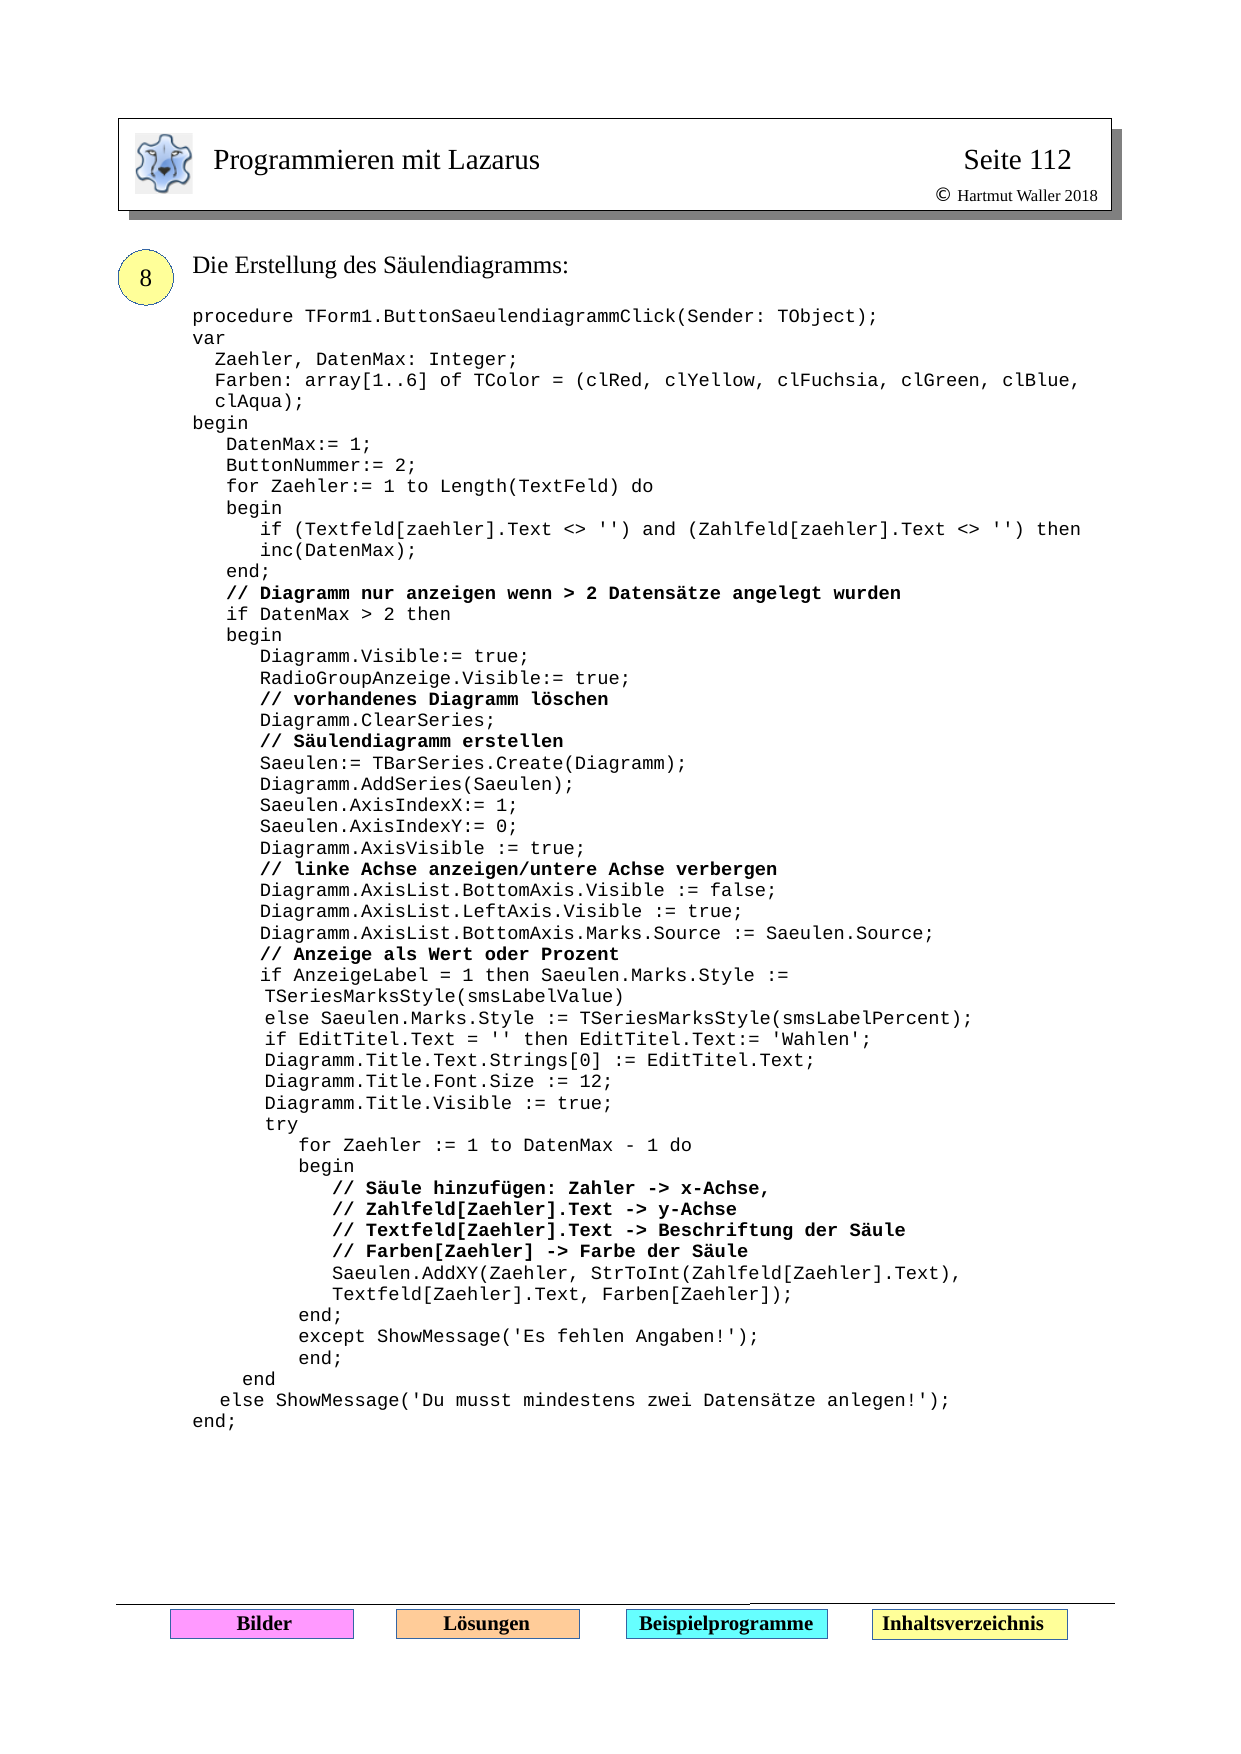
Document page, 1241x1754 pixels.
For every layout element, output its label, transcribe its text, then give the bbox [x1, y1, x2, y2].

text else Saeulen.Marks.Style := TSeriesMarksStyle(smsLabelPercent); [118, 1008, 1122, 1030]
text // Textfeld[Zaehler].Text -> Beschriftung der Säule // Farben[Zaehler] -> Farbe der Säule [118, 1221, 1122, 1263]
text // Säulendiagramm erstellen [118, 732, 1122, 753]
text except ShowMessage('Es fehlen Angaben!'); [118, 1327, 1122, 1348]
text Die Erstellung des Säulendiagramms: [155, 250, 1122, 278]
text if (Textfeld[zaehler].Text <> '') and (Zahlfeld[zaehler].Text <> '') then inc(DatenMax); [118, 520, 1122, 562]
text try [118, 1115, 1122, 1136]
text // linke Achse anzeigen/untere Achse verbergen [118, 860, 1122, 881]
text var [118, 328, 1122, 350]
text begin [118, 1157, 1122, 1178]
text if DatenMax > 2 then [118, 605, 1122, 626]
text // Anzeige als Wert oder Prozent [118, 945, 1122, 966]
text Saeulen.AxisIndexX:= 1; [118, 796, 1122, 817]
text Saeulen.AddXY(Zaehler, StrToInt(Zahlfeld[Zaehler].Text), Textfeld[Zaehler].Text, Farben[Zaehler]); [118, 1263, 1122, 1306]
text end; [118, 1348, 1122, 1370]
text end; [118, 1306, 1122, 1327]
text end; [118, 1412, 1122, 1433]
text if EditTitel.Text = '' then EditTitel.Text:= 'Wahlen'; [118, 1030, 1122, 1051]
text // vorhandenes Diagramm löschen [118, 690, 1122, 711]
text Diagramm.AddSeries(Saeulen); [118, 775, 1122, 796]
text begin [118, 413, 1122, 435]
text Diagramm.AxisList.LeftAxis.Visible := true; [118, 902, 1122, 923]
text Diagramm.Title.Font.Size := 12; [118, 1072, 1122, 1093]
text for Zaehler:= 1 to Length(TextFeld) do [118, 477, 1122, 498]
text if AnzeigeLabel = 1 then Saeulen.Marks.Style := TSeriesMarksStyle(smsLabelValue) [118, 966, 1122, 1008]
text end; [118, 562, 1122, 583]
text Diagramm.AxisVisible := true; [118, 838, 1122, 860]
text end [118, 1370, 1122, 1391]
text Diagramm.AxisList.BottomAxis.Marks.Source := Saeulen.Source; [118, 923, 1122, 945]
text Farben: array[1..6] of TColor = (clRed, clYellow, clFuchsia, clGreen, clBlue, clAqua); [118, 371, 1122, 413]
text Diagramm.ClearSeries; [118, 711, 1122, 732]
text // Säule hinzufügen: Zahler -> x-Achse, // Zahlfeld[Zaehler].Text -> y-Achse [118, 1178, 1122, 1221]
text // Diagramm nur anzeigen wenn > 2 Datensätze angelegt wurden [118, 583, 1122, 605]
text Diagramm.Visible:= true; [118, 647, 1122, 668]
text Diagramm.Title.Text.Strings[0] := EditTitel.Text; [118, 1051, 1122, 1072]
text Saeulen:= TBarSeries.Create(Diagramm); [118, 753, 1122, 775]
text ButtonNummer:= 2; [118, 456, 1122, 477]
text Diagramm.AxisList.BottomAxis.Visible := false; [118, 881, 1122, 902]
text RadioGroupAnzeige.Visible:= true; [118, 668, 1122, 690]
text for Zaehler := 1 to DatenMax - 1 do [118, 1136, 1122, 1157]
text Zaehler, DatenMax: Integer; [118, 350, 1122, 371]
text begin [118, 626, 1122, 647]
text Diagramm.Title.Visible := true; [118, 1093, 1122, 1115]
picture [135, 133, 193, 194]
text procedure TForm1.ButtonSaeulendiagrammClick(Sender: TObject); [118, 307, 1122, 328]
text DatenMax:= 1; [118, 435, 1122, 456]
text else ShowMessage('Du musst mindestens zwei Datensätze anlegen!'); [118, 1391, 1122, 1412]
text Saeulen.AxisIndexY:= 0; [118, 817, 1122, 838]
text begin [118, 498, 1122, 520]
